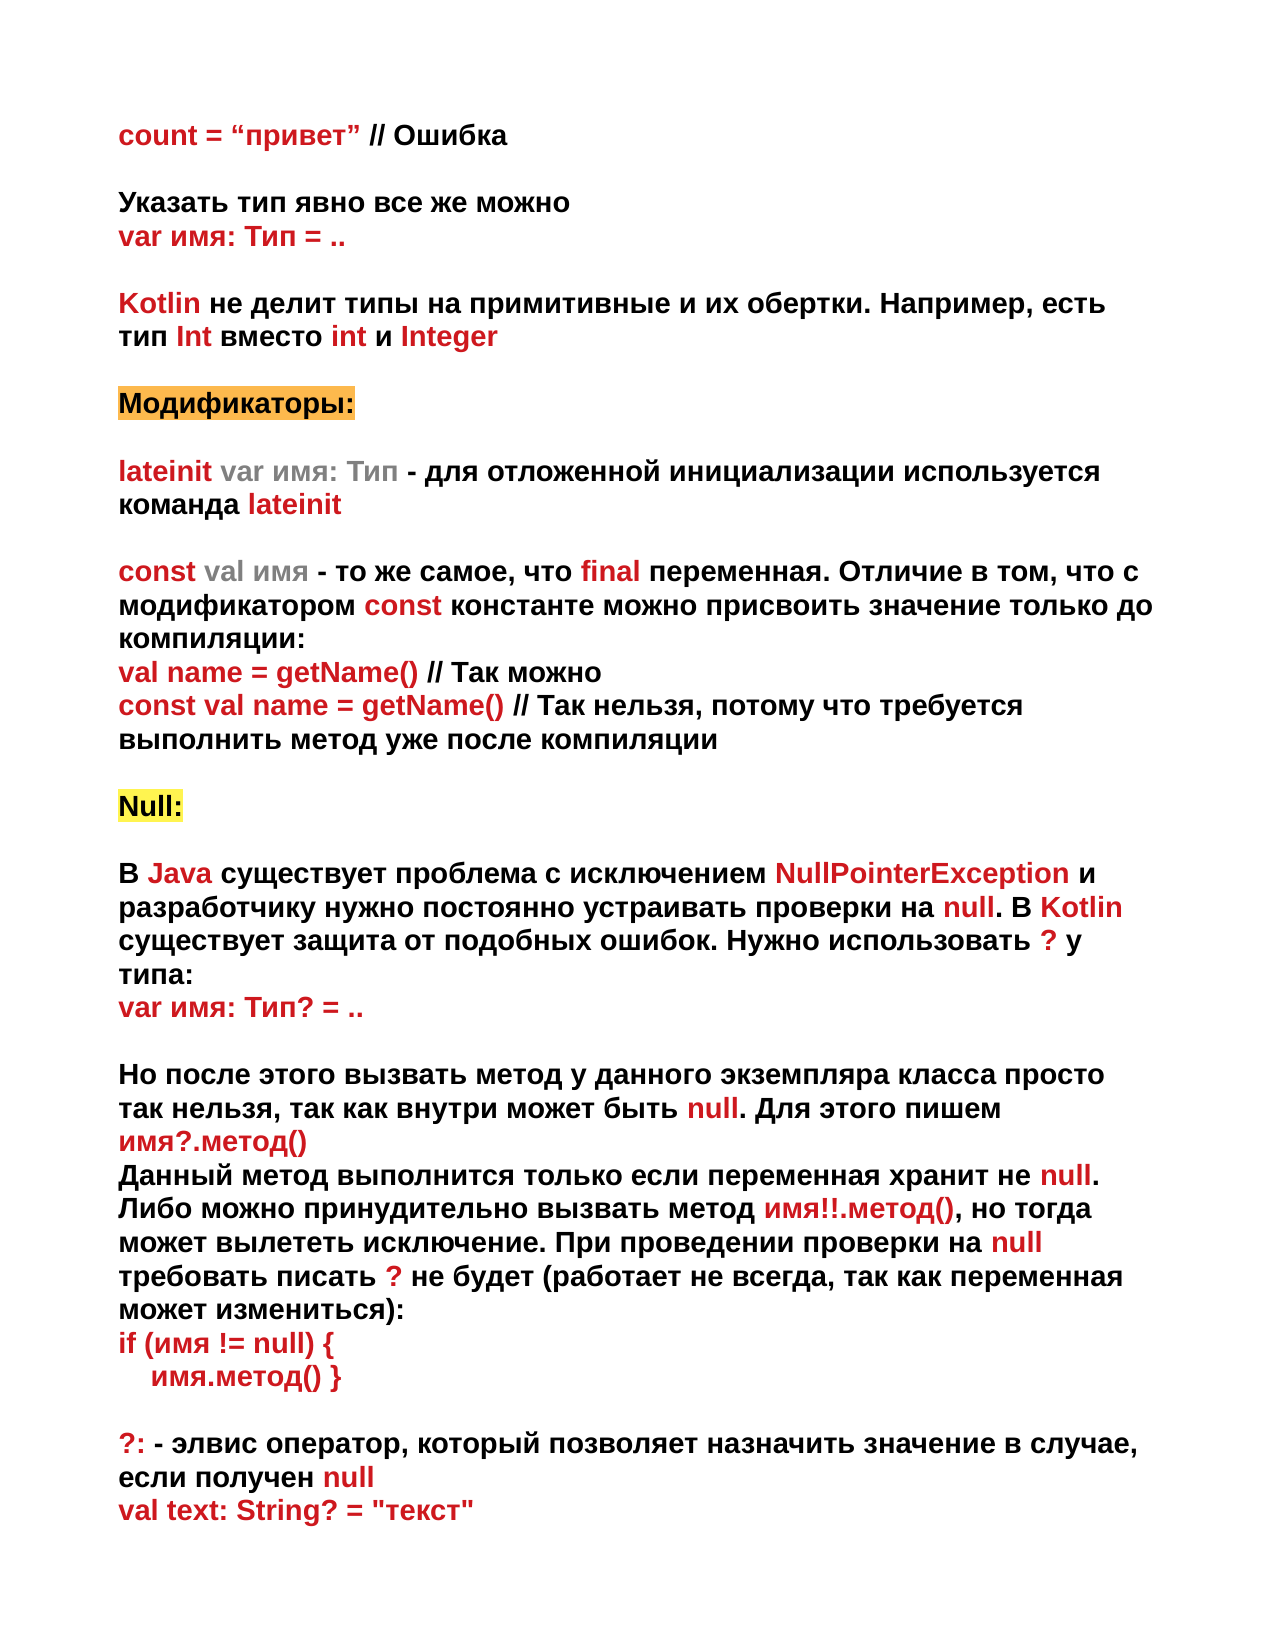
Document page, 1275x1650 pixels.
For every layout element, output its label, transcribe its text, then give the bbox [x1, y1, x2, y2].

text имя.метод() } [118, 1359, 1157, 1393]
text ?: - элвис оператор, который позволяет назначить значение в случае, если получен null [118, 1426, 1157, 1493]
text val name = getName() // Так можно [118, 655, 1157, 688]
text Null: [118, 789, 1157, 822]
text Указать тип явно все же можно [118, 185, 1157, 219]
text Данный метод выполнится только если переменная хранит не null. Либо можно принудительно вызвать метод имя!!.метод(), но тогда может вылететь исключение. При проведении проверки на null требовать писать ? не будет (работает не всегда, так как переменная может измениться): [118, 1158, 1157, 1326]
text var имя: Тип = .. [118, 219, 1157, 252]
text var имя: Тип? = .. [118, 990, 1157, 1024]
text lateinit var имя: Тип - для отложенной инициализации используется команда lateinit [118, 453, 1157, 521]
text if (имя != null) { [118, 1326, 1157, 1359]
text Но после этого вызвать метод у данного экземпляра класса просто так нельзя, так как внутри может быть null. Для этого пишем [118, 1057, 1157, 1124]
text Kotlin не делит типы на примитивные и их обертки. Например, есть тип Int вместо int и Integer [118, 286, 1157, 353]
text const val name = getName() // Так нельзя, потому что требуется выполнить метод уже после компиляции [118, 688, 1157, 755]
text count = “привет” // Ошибка [118, 118, 1157, 152]
text В Java существует проблема с исключением NullPointerException и разработчику нужно постоянно устраивать проверки на null. В Kotlin существует защита от подобных ошибок. Нужно использовать ? у типа: [118, 856, 1157, 990]
text val text: String? = "текст" [118, 1493, 1157, 1527]
text имя?.метод() [118, 1124, 1157, 1158]
text const val имя - то же самое, что final переменная. Отличие в том, что с модификатором const константе можно присвоить значение только до компиляции: [118, 554, 1157, 655]
text Модификаторы: [118, 386, 1157, 420]
